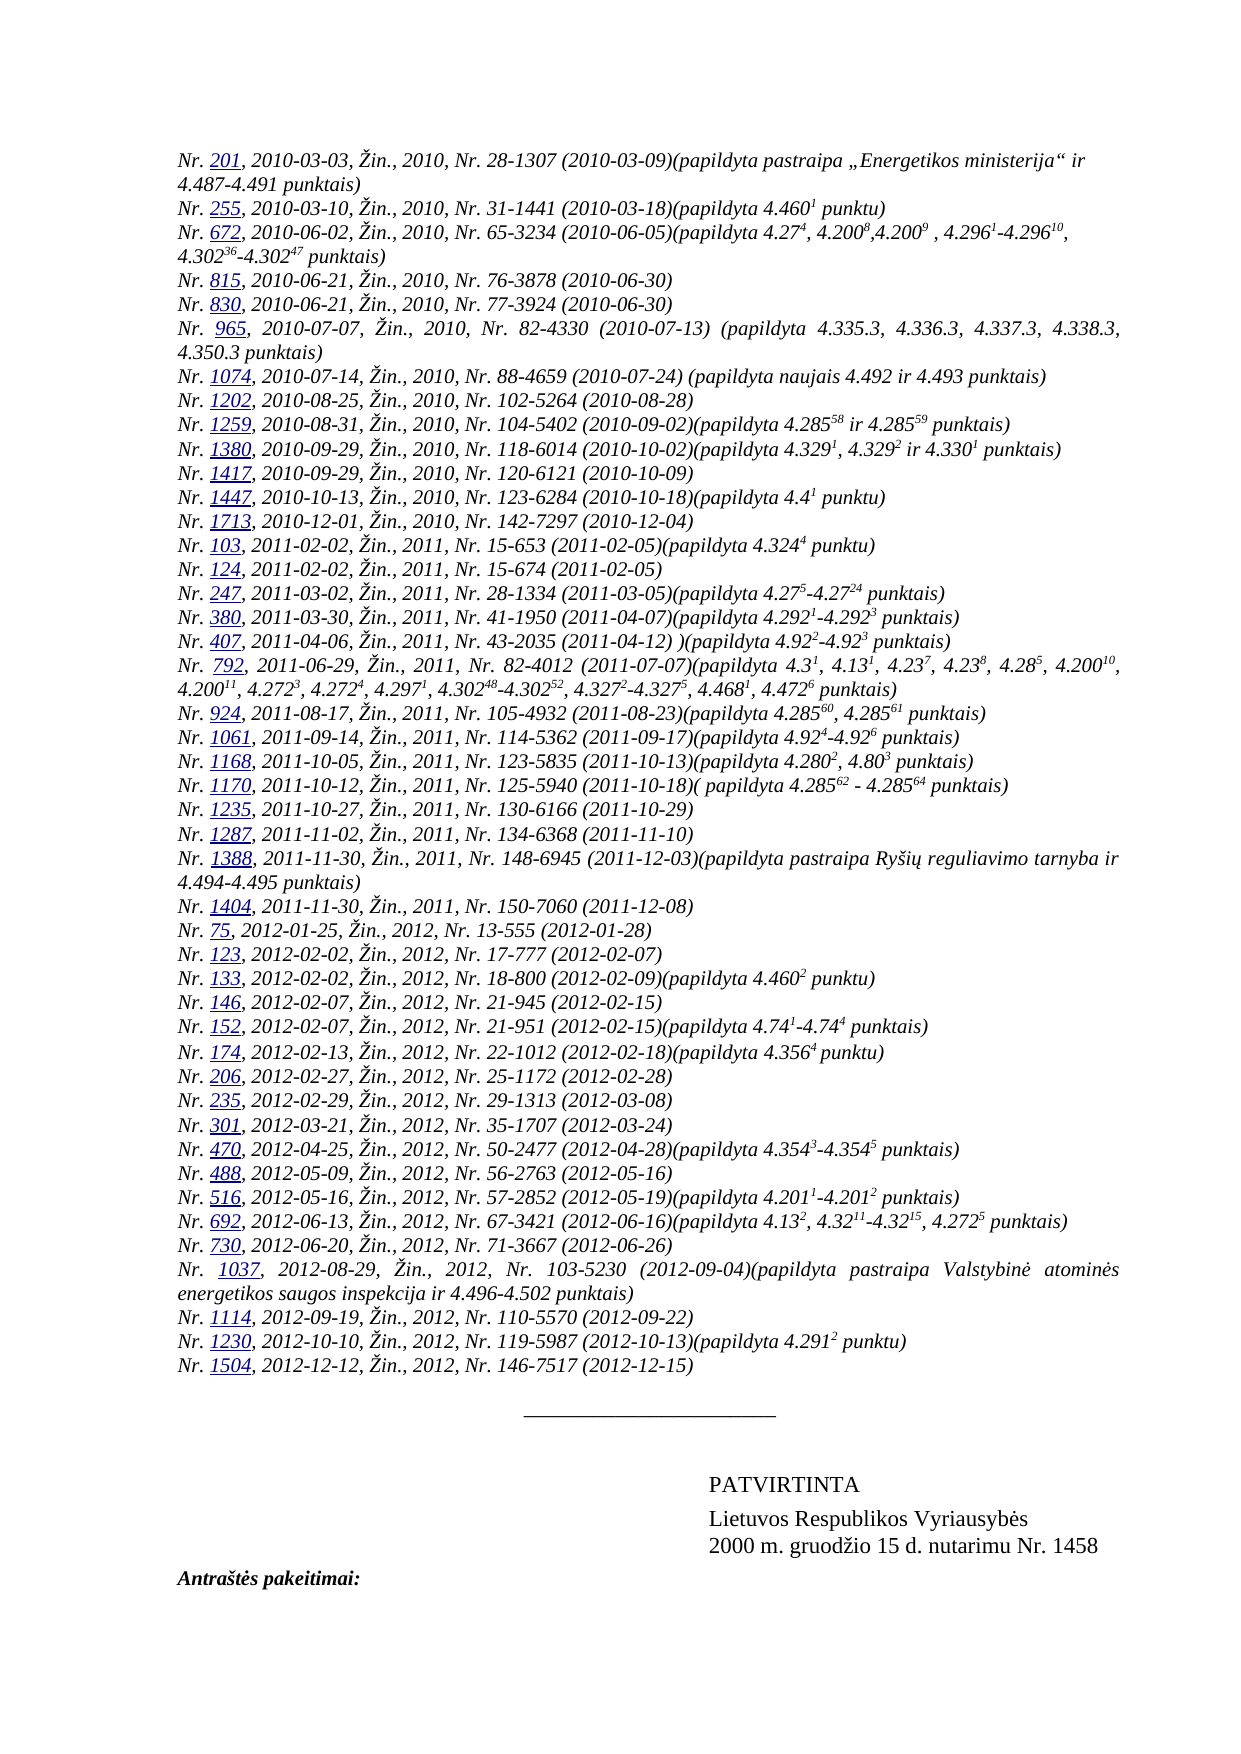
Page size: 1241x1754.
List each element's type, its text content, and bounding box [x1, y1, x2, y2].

text Nr. 692, 2012-06-13, Žin., 2012, Nr. 67-3421 (2012-06-16)(papildyta 4.132, 4.3211-4.3215, 4.2725 punktais) [177, 1209, 1122, 1233]
text Nr. 407, 2011-04-06, Žin., 2011, Nr. 43-2035 (2011-04-12) )(papildyta 4.922-4.923 punktais) [177, 629, 1122, 653]
text Nr. 146, 2012-02-07, Žin., 2012, Nr. 21-945 (2012-02-15) [177, 990, 1122, 1014]
text Nr. 1388, 2011-11-30, Žin., 2011, Nr. 148-6945 (2011-12-03)(papildyta pastraipa Ryšių reguliavimo tarnyba ir 4.494-4.495 punktais) [177, 846, 1122, 894]
text Nr. 1235, 2011-10-27, Žin., 2011, Nr. 130-6166 (2011-10-29) [177, 797, 1122, 821]
text Nr. 152, 2012-02-07, Žin., 2012, Nr. 21-951 (2012-02-15)(papildyta 4.741-4.744 punktais) [177, 1014, 1122, 1038]
text Nr. 206, 2012-02-27, Žin., 2012, Nr. 25-1172 (2012-02-28) [177, 1064, 1122, 1088]
text Lietuvos Respublikos Vyriausybės 2000 m. gruodžio 15 d. nutarimu Nr. 1458 [709, 1505, 1122, 1558]
text Nr. 1061, 2011-09-14, Žin., 2011, Nr. 114-5362 (2011-09-17)(papildyta 4.924-4.926 punktais) [177, 725, 1122, 749]
text Nr. 1202, 2010-08-25, Žin., 2010, Nr. 102-5264 (2010-08-28) [177, 388, 1122, 412]
text Nr. 1168, 2011-10-05, Žin., 2011, Nr. 123-5835 (2011-10-13)(papildyta 4.2802, 4.803 punktais) [177, 749, 1122, 773]
text Nr. 1037, 2012-08-29, Žin., 2012, Nr. 103-5230 (2012-09-04)(papildyta pastraipa Valstybinė atominės energetikos saugos inspekcija ir 4.496-4.502 punktais) [177, 1257, 1122, 1305]
text Nr. 123, 2012-02-02, Žin., 2012, Nr. 17-777 (2012-02-07) [177, 942, 1122, 966]
text Antraštės pakeitimai: [177, 1566, 1122, 1590]
text Nr. 1713, 2010-12-01, Žin., 2010, Nr. 142-7297 (2010-12-04) [177, 509, 1122, 533]
text Nr. 1114, 2012-09-19, Žin., 2012, Nr. 110-5570 (2012-09-22) [177, 1305, 1122, 1329]
text Nr. 488, 2012-05-09, Žin., 2012, Nr. 56-2763 (2012-05-16) [177, 1161, 1122, 1185]
text Nr. 1417, 2010-09-29, Žin., 2010, Nr. 120-6121 (2010-10-09) [177, 461, 1122, 484]
text Nr. 1170, 2011-10-12, Žin., 2011, Nr. 125-5940 (2011-10-18)( papildyta 4.28562 - 4.28564 punktais) [177, 773, 1122, 797]
text Nr. 516, 2012-05-16, Žin., 2012, Nr. 57-2852 (2012-05-19)(papildyta 4.2011-4.2012 punktais) [177, 1185, 1122, 1209]
text Nr. 792, 2011-06-29, Žin., 2011, Nr. 82-4012 (2011-07-07)(papildyta 4.31, 4.131, 4.237, 4.238, 4.285, 4.20010, 4.20011, 4.2723, 4.2724, 4.2971, 4.30248-4.30252, 4.3272-4.3275, 4.4681, 4.4726 punktais) [177, 653, 1122, 701]
text Nr. 830, 2010-06-21, Žin., 2010, Nr. 77-3924 (2010-06-30) [177, 292, 1122, 316]
text Nr. 380, 2011-03-30, Žin., 2011, Nr. 41-1950 (2011-04-07)(papildyta 4.2921-4.2923 punktais) [177, 605, 1122, 629]
text Nr. 1074, 2010-07-14, Žin., 2010, Nr. 88-4659 (2010-07-24) (papildyta naujais 4.492 ir 4.493 punktais) [177, 364, 1122, 388]
text Nr. 124, 2011-02-02, Žin., 2011, Nr. 15-674 (2011-02-05) [177, 557, 1122, 581]
text Nr. 1447, 2010-10-13, Žin., 2010, Nr. 123-6284 (2010-10-18)(papildyta 4.41 punktu) [177, 484, 1122, 509]
text Nr. 924, 2011-08-17, Žin., 2011, Nr. 105-4932 (2011-08-23)(papildyta 4.28560, 4.28561 punktais) [177, 701, 1122, 725]
text Nr. 1504, 2012-12-12, Žin., 2012, Nr. 146-7517 (2012-12-15) [177, 1353, 1122, 1377]
text Nr. 1380, 2010-09-29, Žin., 2010, Nr. 118-6014 (2010-10-02)(papildyta 4.3291, 4.3292 ir 4.3301 punktais) [177, 436, 1122, 461]
text Nr. 174, 2012-02-13, Žin., 2012, Nr. 22-1012 (2012-02-18)(papildyta 4.3564 punktu) [177, 1038, 1122, 1064]
text Nr. 201, 2010-03-03, Žin., 2010, Nr. 28-1307 (2010-03-09)(papildyta pastraipa „Energetikos ministerija“ ir 4.487-4.491 punktais) [177, 148, 1122, 196]
text Nr. 301, 2012-03-21, Žin., 2012, Nr. 35-1707 (2012-03-24) [177, 1112, 1122, 1137]
text Nr. 75, 2012-01-25, Žin., 2012, Nr. 13-555 (2012-01-28) [177, 918, 1122, 942]
text Nr. 235, 2012-02-29, Žin., 2012, Nr. 29-1313 (2012-03-08) [177, 1088, 1122, 1112]
text –––––––––––––––––––––– [177, 1401, 1122, 1428]
text Nr. 470, 2012-04-25, Žin., 2012, Nr. 50-2477 (2012-04-28)(papildyta 4.3543-4.3545 punktais) [177, 1137, 1122, 1161]
text Nr. 103, 2011-02-02, Žin., 2011, Nr. 15-653 (2011-02-05)(papildyta 4.3244 punktu) [177, 533, 1122, 557]
text Nr. 247, 2011-03-02, Žin., 2011, Nr. 28-1334 (2011-03-05)(papildyta 4.275-4.2724 punktais) [177, 581, 1122, 605]
text Patvirtinta [709, 1471, 1122, 1497]
text Nr. 730, 2012-06-20, Žin., 2012, Nr. 71-3667 (2012-06-26) [177, 1233, 1122, 1257]
text Nr. 815, 2010-06-21, Žin., 2010, Nr. 76-3878 (2010-06-30) [177, 268, 1122, 292]
text Nr. 133, 2012-02-02, Žin., 2012, Nr. 18-800 (2012-02-09)(papildyta 4.4602 punktu) [177, 966, 1122, 990]
text Nr. 255, 2010-03-10, Žin., 2010, Nr. 31-1441 (2010-03-18)(papildyta 4.4601 punktu) [177, 196, 1122, 220]
text Nr. 965, 2010-07-07, Žin., 2010, Nr. 82-4330 (2010-07-13) (papildyta 4.335.3, 4.336.3, 4.337.3, 4.338.3, 4.350.3 punktais) [177, 316, 1122, 364]
text Nr. 1230, 2012-10-10, Žin., 2012, Nr. 119-5987 (2012-10-13)(papildyta 4.2912 punktu) [177, 1329, 1122, 1353]
text Nr. 1287, 2011-11-02, Žin., 2011, Nr. 134-6368 (2011-11-10) [177, 821, 1122, 846]
text Nr. 672, 2010-06-02, Žin., 2010, Nr. 65-3234 (2010-06-05)(papildyta 4.274, 4.2008,4.2009 , 4.2961-4.29610, 4.30236-4.30247 punktais) [177, 220, 1122, 268]
text Nr. 1259, 2010-08-31, Žin., 2010, Nr. 104-5402 (2010-09-02)(papildyta 4.28558 ir 4.28559 punktais) [177, 412, 1122, 436]
text Nr. 1404, 2011-11-30, Žin., 2011, Nr. 150-7060 (2011-12-08) [177, 894, 1122, 918]
